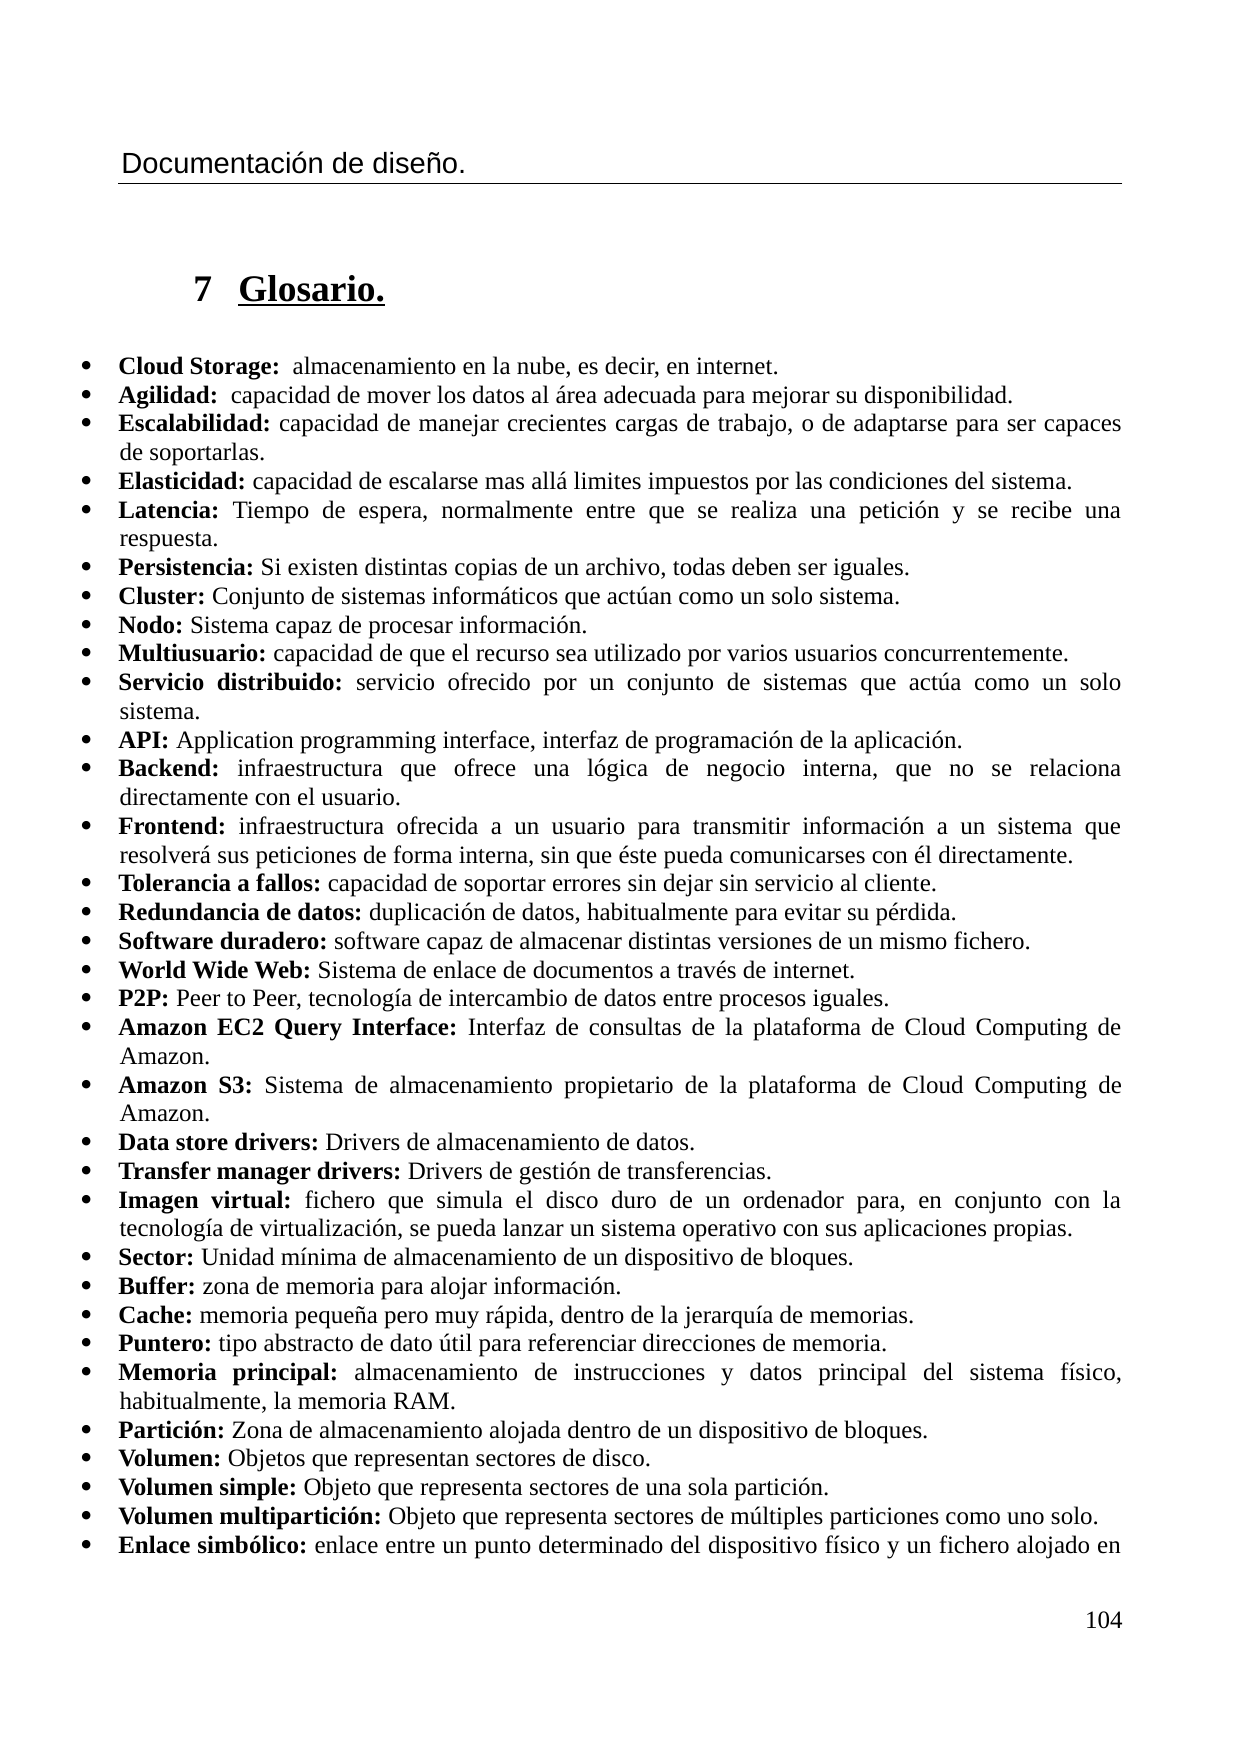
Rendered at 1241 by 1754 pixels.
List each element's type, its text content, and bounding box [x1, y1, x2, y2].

list Volumen multipartición: Objeto que representa sectores de múltiples particiones como uno solo. [82, 1501, 1122, 1530]
list Latencia: Tiempo de espera, normalmente entre que se realiza una petición y se recibe una respuesta. [82, 495, 1122, 552]
list Cluster: Conjunto de sistemas informáticos que actúan como un solo sistema. [82, 581, 1122, 610]
list Multiusuario: capacidad de que el recurso sea utilizado por varios usuarios concurrentemente. [82, 638, 1122, 667]
list Cloud Storage: almacenamiento en la nube, es decir, en internet. [82, 351, 1122, 380]
list P2P: Peer to Peer, tecnología de intercambio de datos entre procesos iguales. [82, 983, 1122, 1012]
list Enlace simbólico: enlace entre un punto determinado del dispositivo físico y un fichero alojado en [82, 1530, 1122, 1558]
list API: Application programming interface, interfaz de programación de la aplicación. [82, 725, 1122, 753]
list Transfer manager drivers: Drivers de gestión de transferencias. [82, 1156, 1122, 1185]
list Elasticidad: capacidad de escalarse mas allá limites impuestos por las condiciones del sistema. [82, 466, 1122, 495]
list Escalabilidad: capacidad de manejar crecientes cargas de trabajo, o de adaptarse para ser capaces de soportarlas. [82, 408, 1122, 466]
list Buffer: zona de memoria para alojar información. [82, 1271, 1122, 1300]
list Amazon S3: Sistema de almacenamiento propietario de la plataforma de Cloud Computing de Amazon. [82, 1070, 1122, 1127]
list Puntero: tipo abstracto de dato útil para referenciar direcciones de memoria. [82, 1328, 1122, 1357]
list Tolerancia a fallos: capacidad de soportar errores sin dejar sin servicio al cliente. [82, 868, 1122, 897]
list Cache: memoria pequeña pero muy rápida, dentro de la jerarquía de memorias. [82, 1300, 1122, 1328]
list Memoria principal: almacenamiento de instrucciones y datos principal del sistema físico, habitualmente, la memoria RAM. [82, 1357, 1122, 1415]
list Persistencia: Si existen distintas copias de un archivo, todas deben ser iguales. [82, 552, 1122, 581]
list World Wide Web: Sistema de enlace de documentos a través de internet. [82, 955, 1122, 983]
subtitle Glosario. [193, 267, 1122, 310]
list Partición: Zona de almacenamiento alojada dentro de un dispositivo de bloques. [82, 1415, 1122, 1443]
list Servicio distribuido: servicio ofrecido por un conjunto de sistemas que actúa como un solo sistema. [82, 667, 1122, 725]
list Volumen simple: Objeto que representa sectores de una sola partición. [82, 1472, 1122, 1501]
list Software duradero: software capaz de almacenar distintas versiones de un mismo fichero. [82, 926, 1122, 955]
list Imagen virtual: fichero que simula el disco duro de un ordenador para, en conjunto con la tecnología de virtualización, se pueda lanzar un sistema operativo con sus aplicaciones propias. [82, 1185, 1122, 1242]
list Backend: infraestructura que ofrece una lógica de negocio interna, que no se relaciona directamente con el usuario. [82, 753, 1122, 811]
list Agilidad: capacidad de mover los datos al área adecuada para mejorar su disponibilidad. [82, 380, 1122, 408]
list Amazon EC2 Query Interface: Interfaz de consultas de la plataforma de Cloud Computing de Amazon. [82, 1012, 1122, 1070]
list Volumen: Objetos que representan sectores de disco. [82, 1443, 1122, 1472]
list Data store drivers: Drivers de almacenamiento de datos. [82, 1127, 1122, 1156]
list Redundancia de datos: duplicación de datos, habitualmente para evitar su pérdida. [82, 897, 1122, 926]
list Frontend: infraestructura ofrecida a un usuario para transmitir información a un sistema que resolverá sus peticiones de forma interna, sin que éste pueda comunicarses con él directamente. [82, 811, 1122, 868]
list Sector: Unidad mínima de almacenamiento de un dispositivo de bloques. [82, 1242, 1122, 1271]
list Nodo: Sistema capaz de procesar información. [82, 610, 1122, 638]
